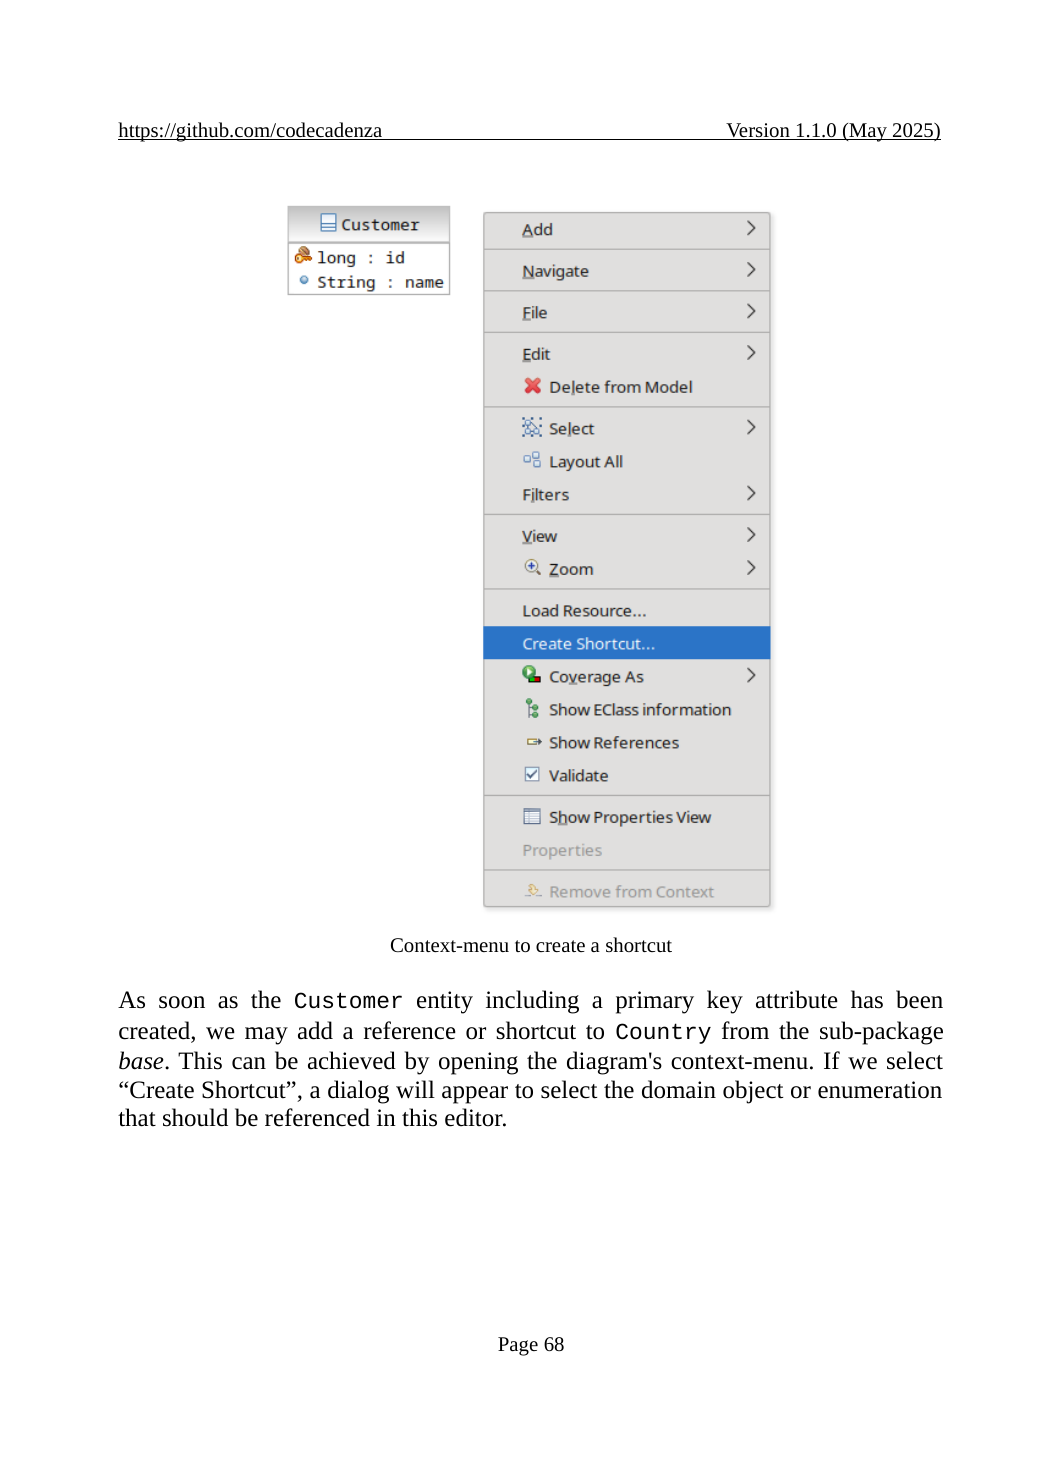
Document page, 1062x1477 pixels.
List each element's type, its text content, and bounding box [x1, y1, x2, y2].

text As soon as the Customer entity including a primary key attribute has been created, we may add a reference or shortcut to Country from the sub-package base. This can be achieved by opening the diagram's context-menu. If we select “Create Shortcut”, a dialog will appear to select the domain object or enumeration that should be referenced in this editor. [118, 986, 944, 1132]
text Context-menu to create a shortcut [262, 933, 799, 957]
picture [262, 184, 800, 933]
